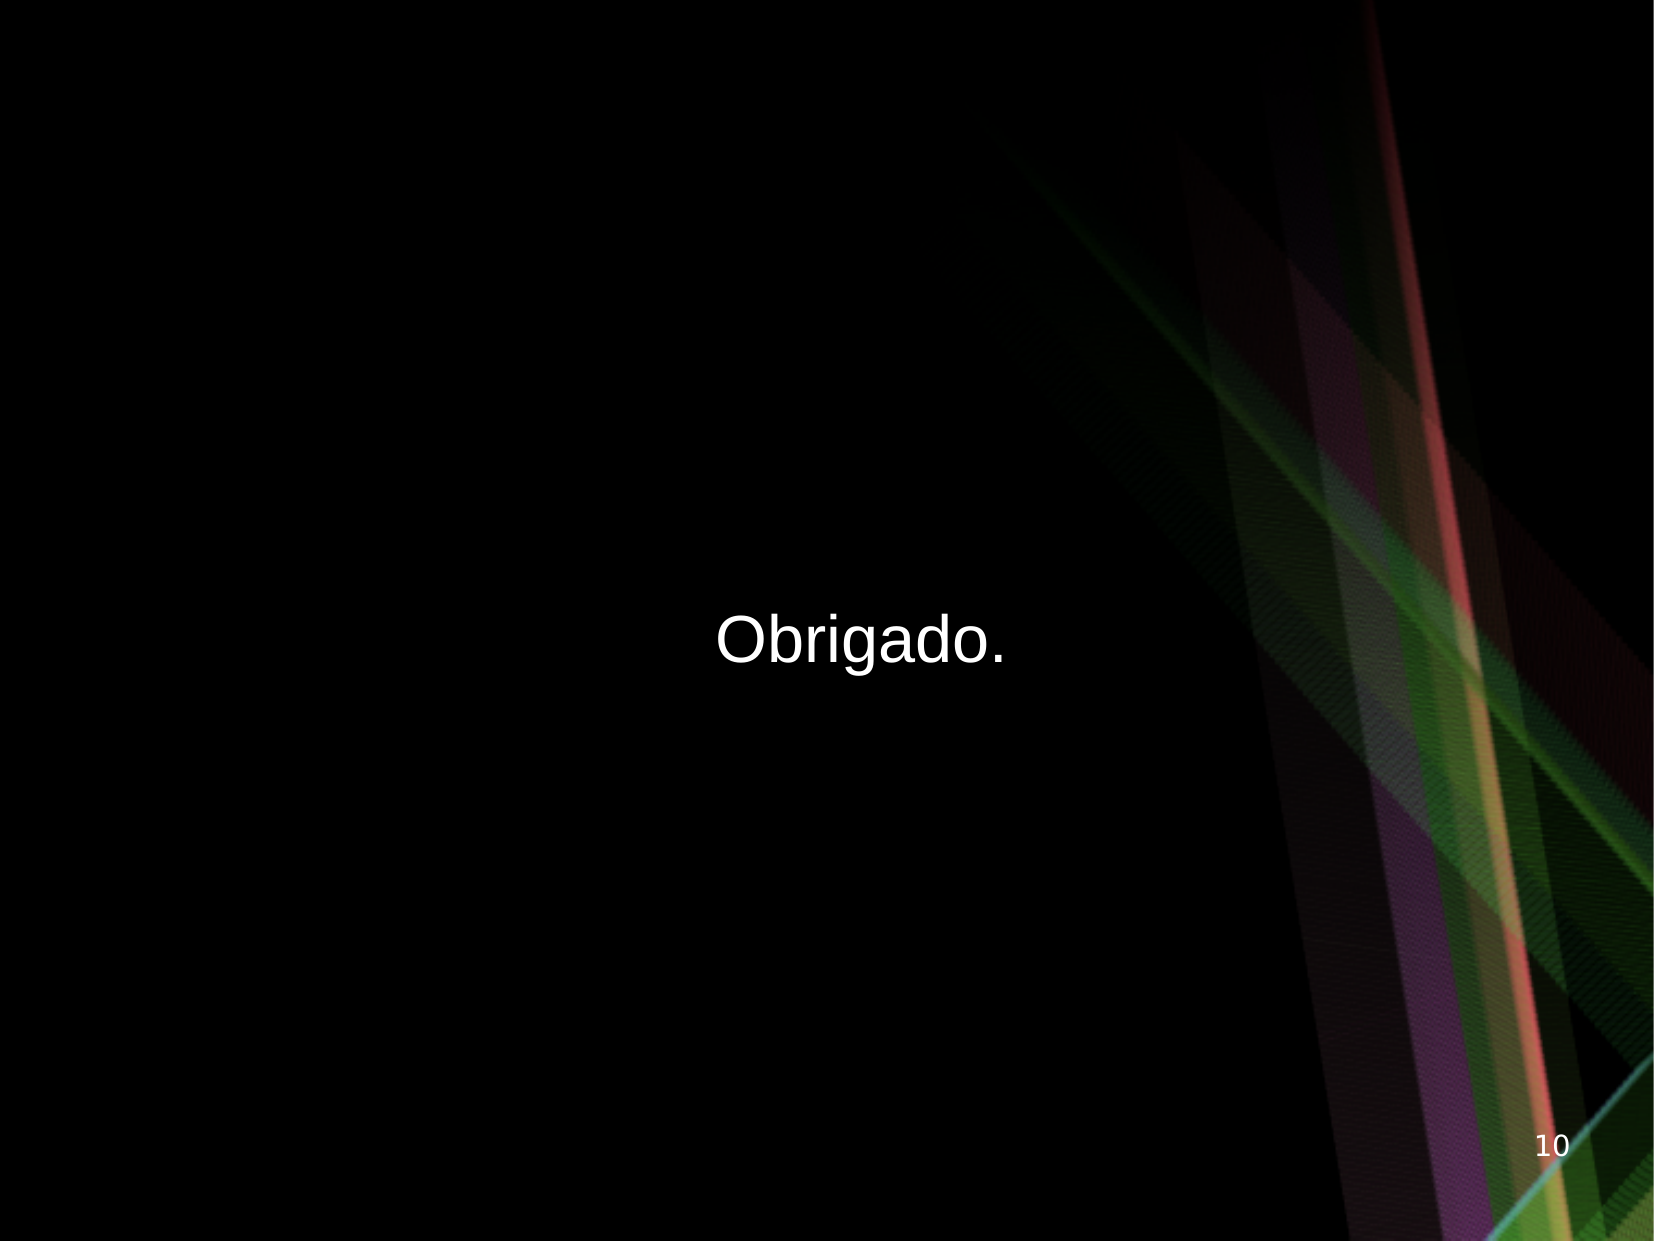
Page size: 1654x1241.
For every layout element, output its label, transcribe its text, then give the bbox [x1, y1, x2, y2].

list Obrigado. [82, 290, 1571, 1010]
picture [0, 0, 1654, 1241]
